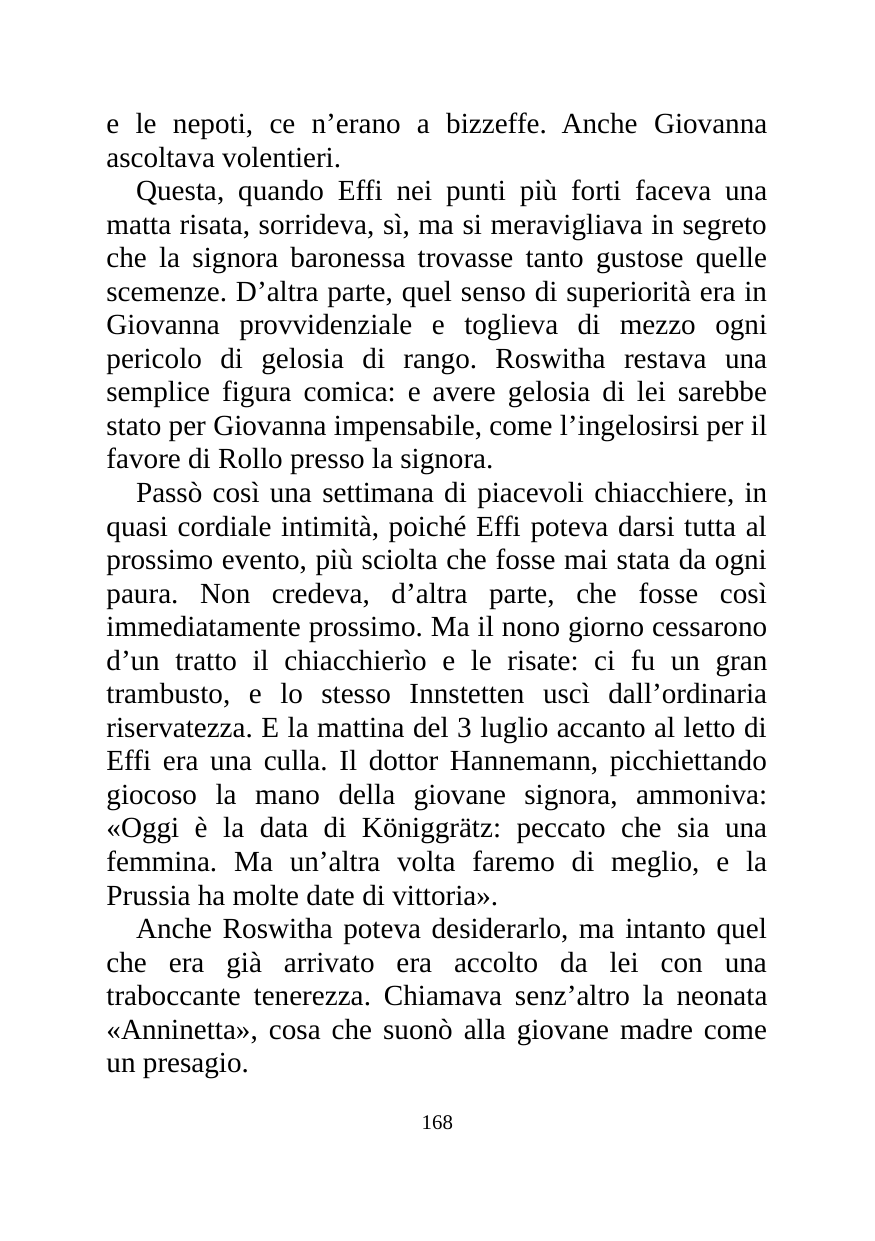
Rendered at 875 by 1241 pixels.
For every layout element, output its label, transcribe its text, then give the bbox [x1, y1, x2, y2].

text e le nepoti, ce n’erano a bizzeffe. Anche Giovanna ascoltava volentieri. [106, 106, 768, 173]
text Anche Roswitha poteva desiderarlo, ma intanto quel che era già arrivato era accolto da lei con una traboccante tenerezza. Chiamava senz’altro la neonata «Anninetta», cosa che suonò alla giovane madre come un presagio. [106, 911, 768, 1079]
text Passò così una settimana di piacevoli chiacchiere, in quasi cordiale intimità, poiché Effi poteva darsi tutta al prossimo evento, più sciolta che fosse mai stata da ogni paura. Non credeva, d’altra parte, che fosse così immediatamente prossimo. Ma il nono giorno cessarono d’un tratto il chiacchierìo e le risate: ci fu un gran trambusto, e lo stesso Innstetten uscì dall’ordinaria riservatezza. E la mattina del 3 luglio accanto al letto di Effi era una culla. Il dottor Hannemann, picchiettando giocoso la mano della giovane signora, ammoniva: «Oggi è la data di Königgrätz: peccato che sia una femmina. Ma un’altra volta faremo di meglio, e la Prussia ha molte date di vittoria». [106, 475, 768, 911]
text Questa, quando Effi nei punti più forti faceva una matta risata, sorrideva, sì, ma si meravigliava in segreto che la signora baronessa trovasse tanto gustose quelle scemenze. D’altra parte, quel senso di superiorità era in Giovanna provvidenziale e toglieva di mezzo ogni pericolo di gelosia di rango. Roswitha restava una semplice figura comica: e avere gelosia di lei sarebbe stato per Giovanna impensabile, come l’ingelosirsi per il favore di Rollo presso la signora. [106, 173, 768, 475]
